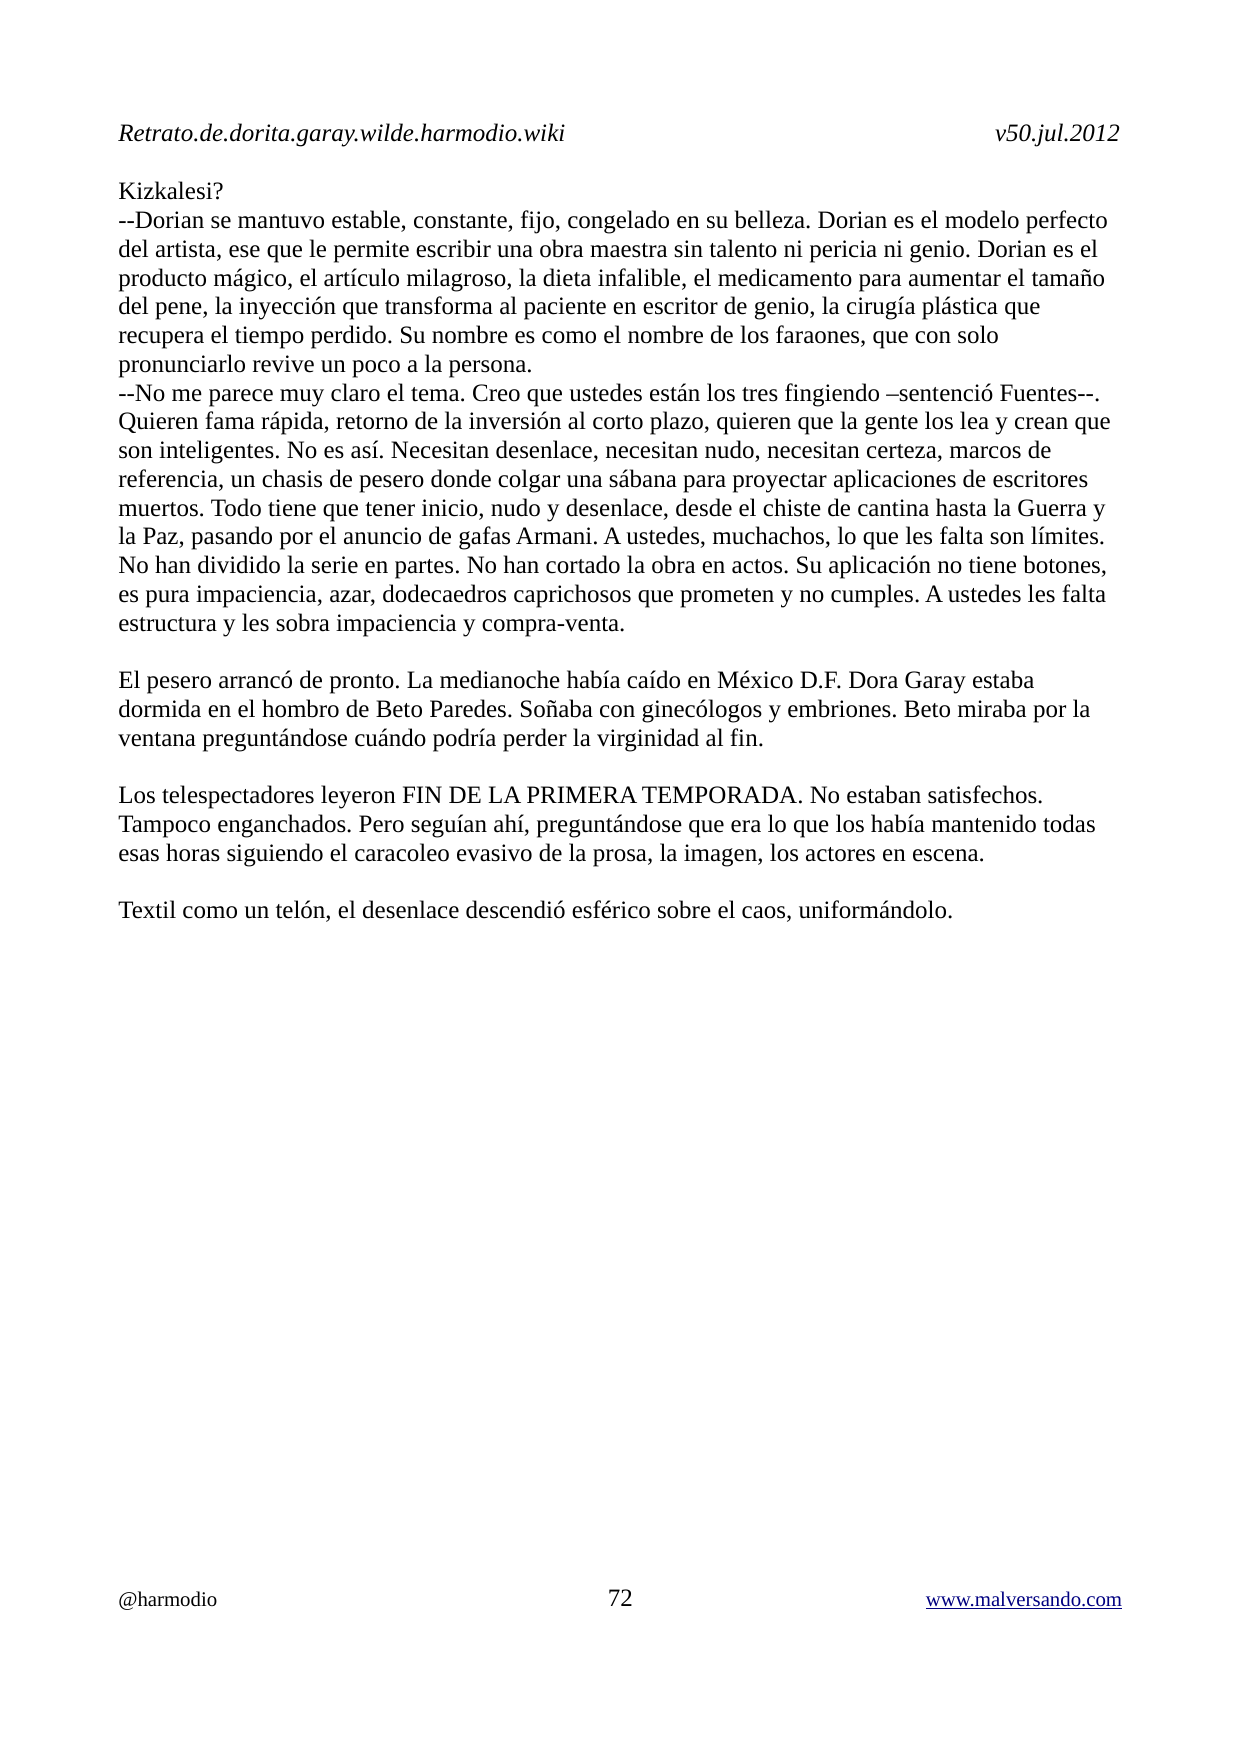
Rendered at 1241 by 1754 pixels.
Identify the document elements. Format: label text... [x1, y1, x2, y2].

text Los telespectadores leyeron FIN DE LA PRIMERA TEMPORADA. No estaban satisfechos. Tampoco enganchados. Pero seguían ahí, preguntándose que era lo que los había mantenido todas esas horas siguiendo el caracoleo evasivo de la prosa, la imagen, los actores en escena. [118, 780, 1122, 866]
text El pesero arrancó de pronto. La medianoche había caído en México D.F. Dora Garay estaba dormida en el hombro de Beto Paredes. Soñaba con ginecólogos y embriones. Beto miraba por la ventana preguntándose cuándo podría perder la virginidad al fin. [118, 665, 1122, 751]
text Kizkalesi? [118, 176, 1122, 205]
text Textil como un telón, el desenlace descendió esférico sobre el caos, uniformándolo. [118, 895, 1122, 924]
text --No me parece muy claro el tema. Creo que ustedes están los tres fingiendo –sentenció Fuentes--. Quieren fama rápida, retorno de la inversión al corto plazo, quieren que la gente los lea y crean que son inteligentes. No es así. Necesitan desenlace, necesitan nudo, necesitan certeza, marcos de referencia, un chasis de pesero donde colgar una sábana para proyectar aplicaciones de escritores muertos. Todo tiene que tener inicio, nudo y desenlace, desde el chiste de cantina hasta la Guerra y la Paz, pasando por el anuncio de gafas Armani. A ustedes, muchachos, lo que les falta son límites. No han dividido la serie en partes. No han cortado la obra en actos. Su aplicación no tiene botones, es pura impaciencia, azar, dodecaedros caprichosos que prometen y no cumples. A ustedes les falta estructura y les sobra impaciencia y compra-venta. [118, 378, 1122, 636]
text --Dorian se mantuvo estable, constante, fijo, congelado en su belleza. Dorian es el modelo perfecto del artista, ese que le permite escribir una obra maestra sin talento ni pericia ni genio. Dorian es el producto mágico, el artículo milagroso, la dieta infalible, el medicamento para aumentar el tamaño del pene, la inyección que transforma al paciente en escritor de genio, la cirugía plástica que recupera el tiempo perdido. Su nombre es como el nombre de los faraones, que con solo pronunciarlo revive un poco a la persona. [118, 205, 1122, 378]
